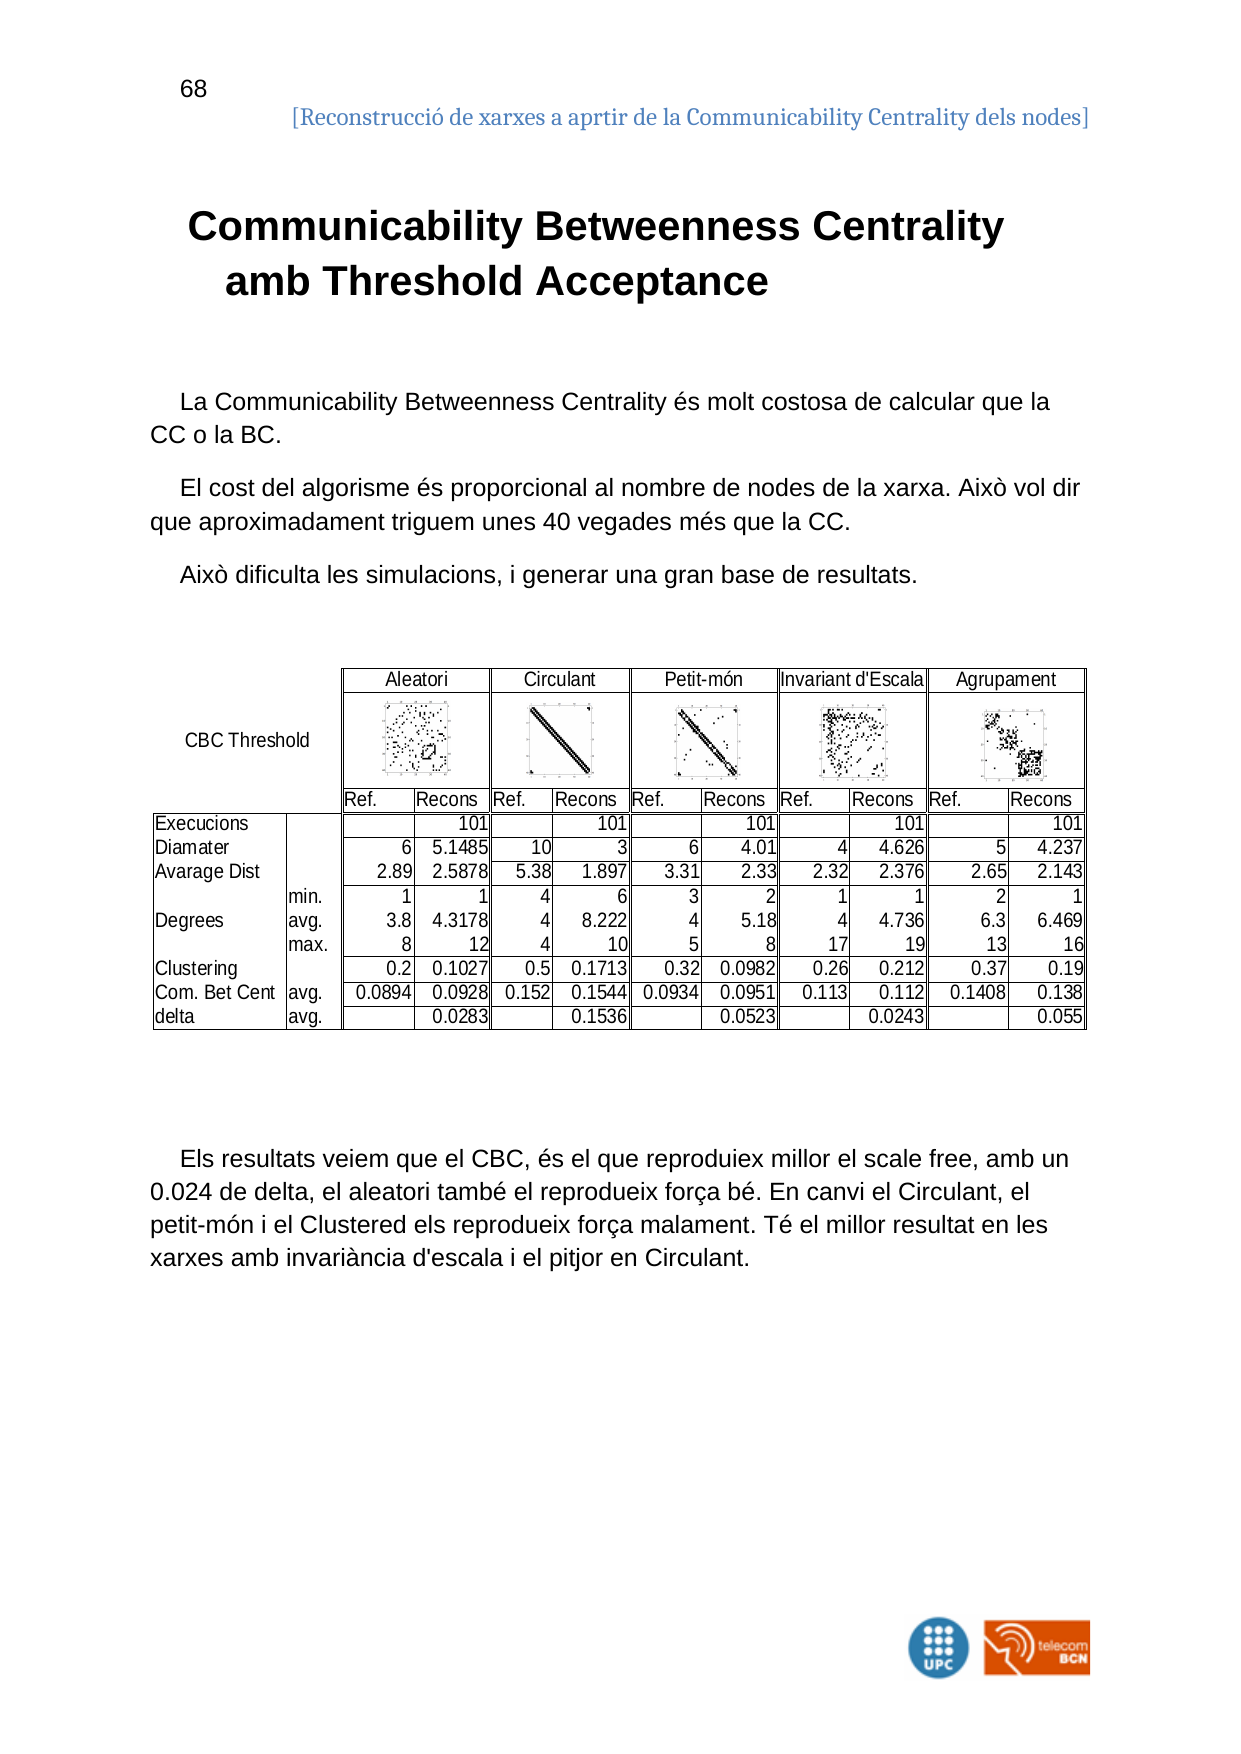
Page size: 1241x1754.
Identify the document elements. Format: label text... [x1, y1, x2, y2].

text El cost del algorisme és proporcional al nombre de nodes de la xarxa. Això vol dir que aproximadament triguem unes 40 vegades més que la CC. [150, 473, 1090, 535]
text La Communicability Betweenness Centrality és molt costosa de calcular que la CC o la BC. [150, 387, 1090, 448]
subtitle Communicability Betweenness Centrality amb Threshold Acceptance [187, 202, 1090, 305]
picture [904, 1614, 1091, 1681]
text Els resultats veiem que el CBC, és el que reproduiex millor el scale free, amb un 0.024 de delta, el aleatori també el reprodueix força bé. En canvi el Circulant, el petit-món i el Clustered els reprodueix força malament. Té el millor resultat en les xarxes amb invariància d'escala i el pitjor en Circulant. [150, 1144, 1090, 1272]
text Això dificulta les simulacions, i generar una gran base de resultats. [150, 560, 1090, 589]
